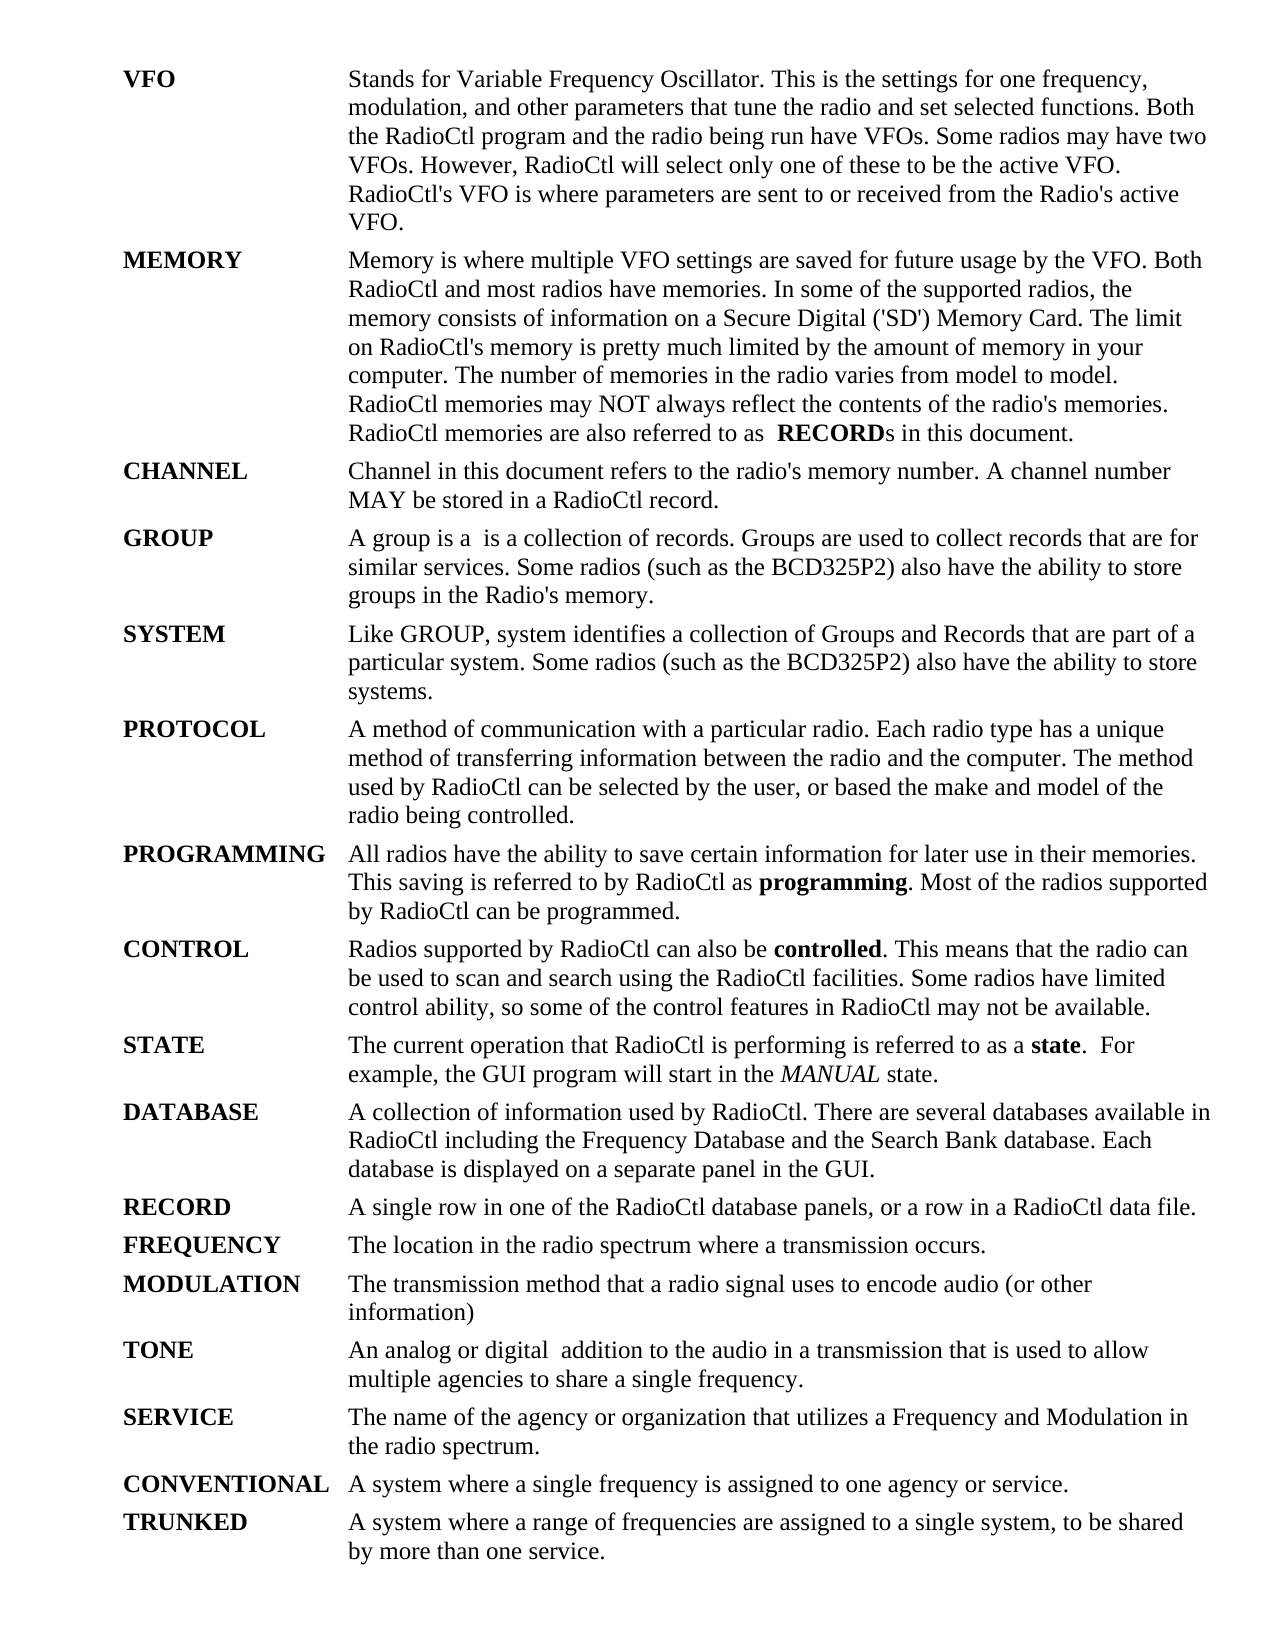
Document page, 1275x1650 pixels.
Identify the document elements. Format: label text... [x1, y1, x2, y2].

table_cell A group is a is a collection of records. Groups are used to collect records that are for similar services. Some radios (such as the BCD325P2) also have the ability to store groups in the Radio's memory. [343, 519, 1217, 614]
table_cell PROGRAMMING [118, 834, 343, 930]
table_cell RECORD [118, 1188, 343, 1226]
table_cell A method of communication with a particular radio. Each radio type has a unique method of transferring information between the radio and the computer. The method used by RadioCtl can be selected by the user, or based the make and model of the radio being controlled. [343, 710, 1217, 834]
table_cell CONTROL [118, 930, 343, 1025]
table_cell The location in the radio spectrum where a transmission occurs. [343, 1226, 1217, 1264]
table_cell The transmission method that a radio signal uses to encode audio (or other information) [343, 1264, 1217, 1331]
table_cell A single row in one of the RadioCtl database panels, or a row in a RadioCtl data file. [343, 1188, 1217, 1226]
table_cell TRUNKED [118, 1503, 343, 1570]
table_cell The name of the agency or organization that utilizes a Frequency and Modulation in the radio spectrum. [343, 1398, 1217, 1465]
table_header VFO [118, 59, 343, 241]
table_cell MEMORY [118, 241, 343, 452]
table_cell SERVICE [118, 1398, 343, 1465]
table_cell All radios have the ability to save certain information for later use in their memories. This saving is referred to by RadioCtl as programming. Most of the radios supported by RadioCtl can be programmed. [343, 834, 1217, 930]
table_cell A system where a range of frequencies are assigned to a single system, to be shared by more than one service. [343, 1503, 1217, 1570]
table_cell Channel in this document refers to the radio's memory number. A channel number MAY be stored in a RadioCtl record. [343, 452, 1217, 518]
table_cell Like GROUP, system identifies a collection of Groups and Records that are part of a particular system. Some radios (such as the BCD325P2) also have the ability to store systems. [343, 614, 1217, 710]
table_cell Radios supported by RadioCtl can also be controlled. This means that the radio can be used to scan and search using the RadioCtl facilities. Some radios have limited control ability, so some of the control features in RadioCtl may not be available. [343, 930, 1217, 1025]
table_cell PROTOCOL [118, 710, 343, 834]
table_cell STATE [118, 1025, 343, 1092]
table_cell Memory is where multiple VFO settings are saved for future usage by the VFO. Both RadioCtl and most radios have memories. In some of the supported radios, the memory consists of information on a Secure Digital ('SD') Memory Card. The limit on RadioCtl's memory is pretty much limited by the amount of memory in your computer. The number of memories in the radio varies from model to model. RadioCtl memories may NOT always reflect the contents of the radio's memories. RadioCtl memories are also referred to as RECORDs in this document. [343, 241, 1217, 452]
table_cell TONE [118, 1331, 343, 1398]
table_cell MODULATION [118, 1264, 343, 1331]
table_cell SYSTEM [118, 614, 343, 710]
table_cell CHANNEL [118, 452, 343, 518]
table_cell GROUP [118, 519, 343, 614]
table_header Stands for Variable Frequency Oscillator. This is the settings for one frequency, modulation, and other parameters that tune the radio and set selected functions. Both the RadioCtl program and the radio being run have VFOs. Some radios may have two VFOs. However, RadioCtl will select only one of these to be the active VFO. RadioCtl's VFO is where parameters are sent to or received from the Radio's active VFO. [343, 59, 1217, 241]
table_cell An analog or digital addition to the audio in a transmission that is used to allow multiple agencies to share a single frequency. [343, 1331, 1217, 1398]
table_cell A system where a single frequency is assigned to one agency or service. [343, 1465, 1217, 1503]
table_cell The current operation that RadioCtl is performing is referred to as a state. For example, the GUI program will start in the MANUAL state. [343, 1025, 1217, 1092]
table_cell FREQUENCY [118, 1226, 343, 1264]
table_cell DATABASE [118, 1092, 343, 1188]
table_cell CONVENTIONAL [118, 1465, 343, 1503]
table_cell A collection of information used by RadioCtl. There are several databases available in RadioCtl including the Frequency Database and the Search Bank database. Each database is displayed on a separate panel in the GUI. [343, 1092, 1217, 1188]
